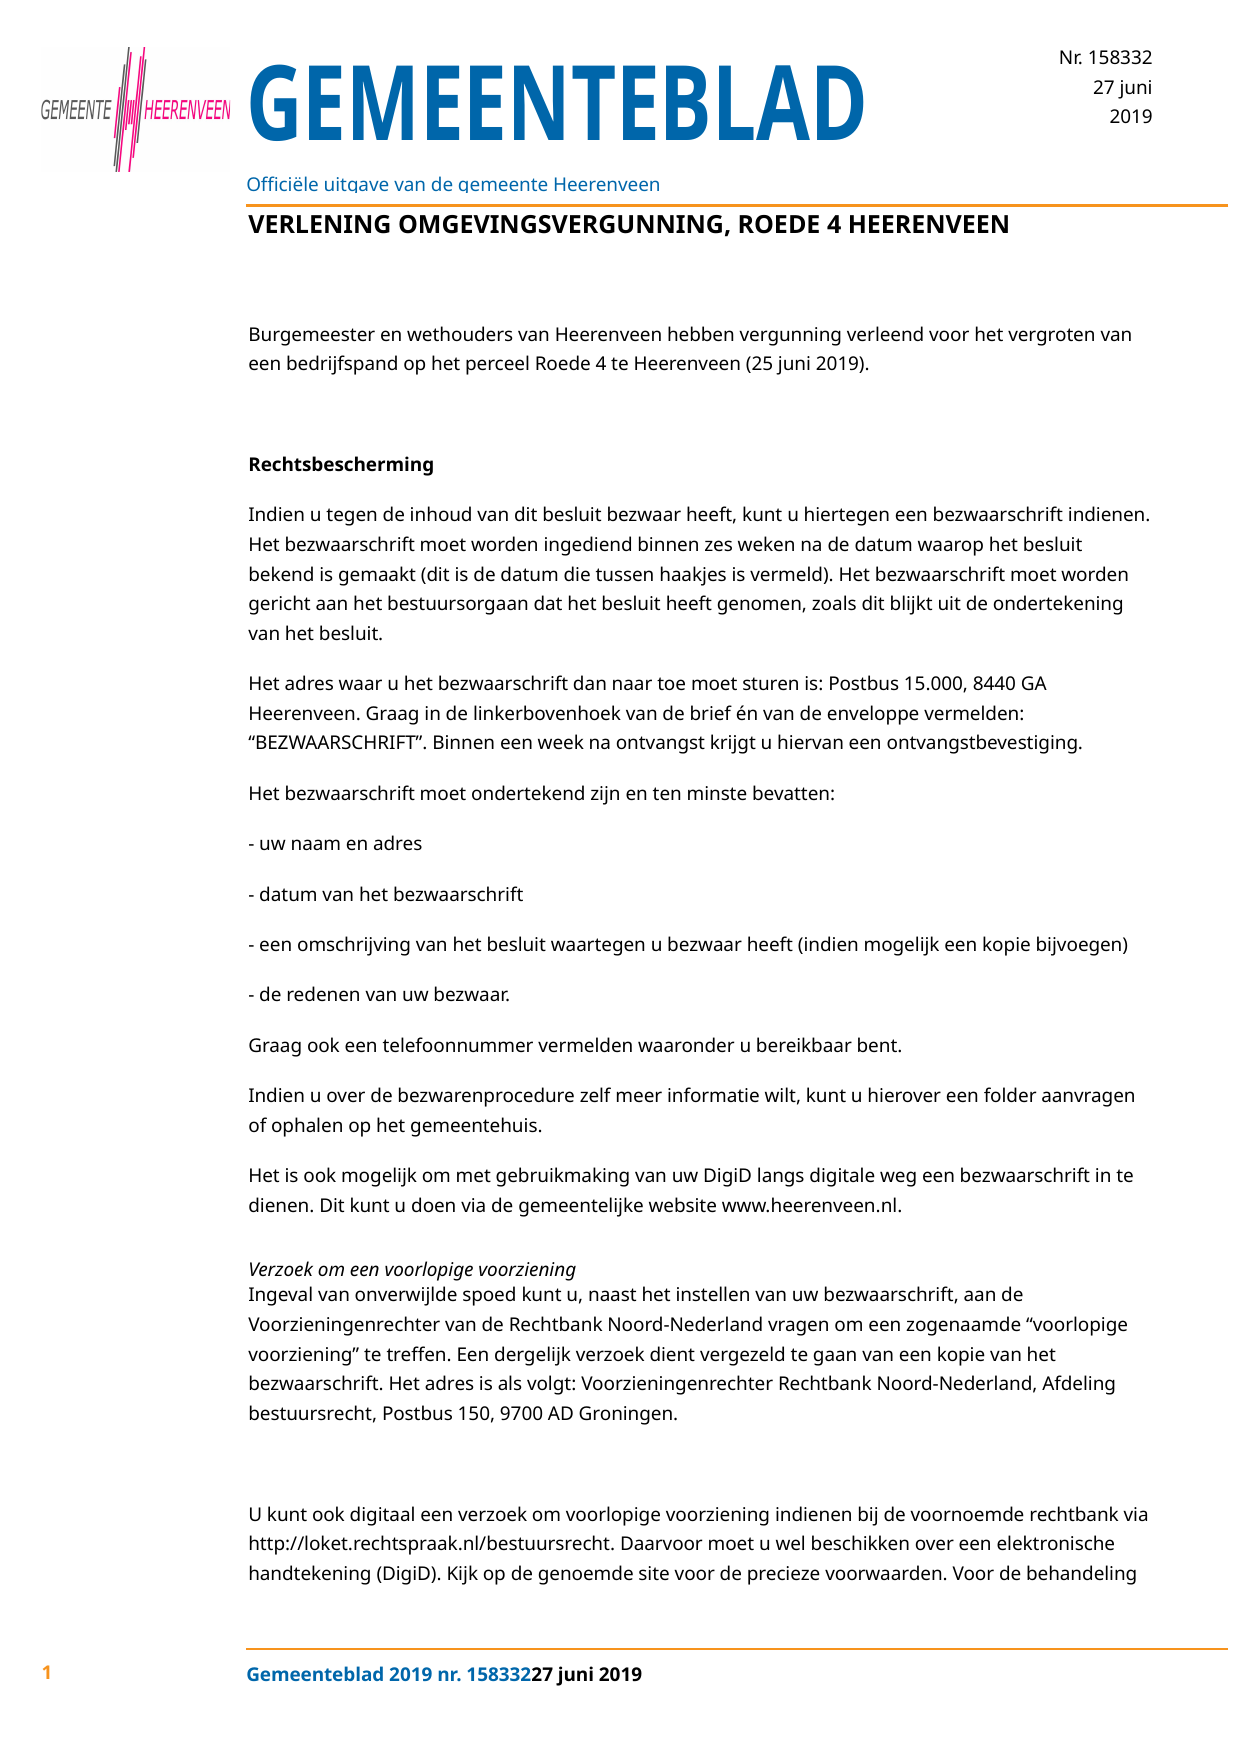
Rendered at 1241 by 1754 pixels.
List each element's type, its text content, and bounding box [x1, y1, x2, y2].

picture [41, 47, 231, 172]
text Indien u tegen de inhoud van dit besluit bezwaar heeft, kunt u hiertegen een bezwaarschrift indienen. Het bezwaarschrift moet worden ingediend binnen zes weken na de datum waarop het besluit bekend is gemaakt (dit is de datum die tussen haakjes is vermeld). Het bezwaarschrift moet worden gericht aan het bestuursorgaan dat het besluit heeft genomen, zoals dit blijkt uit de ondertekening van het besluit. [248, 502, 1152, 646]
text Het adres waar u het bezwaarschrift dan naar toe moet sturen is: Postbus 15.000, 8440 GA Heerenveen. Graag in de linkerbovenhoek van de brief én van de enveloppe vermelden: “BEZWAARSCHRIFT”. Binnen een week na ontvangst krijgt u hiervan een ontvangstbevestiging. [248, 670, 1152, 755]
text Het is ook mogelijk om met gebruikmaking van uw DigiD langs digitale weg een bezwaarschrift in te dienen. Dit kunt u doen via de gemeentelijke website www.heerenveen.nl. [248, 1162, 1152, 1218]
text Het bezwaarschrift moet ondertekend zijn en ten minste bevatten: [248, 780, 1152, 806]
text Rechtsbescherming [248, 451, 1152, 477]
text Indien u over de bezwarenprocedure zelf meer informatie wilt, kunt u hierover een folder aanvragen of ophalen op het gemeentehuis. [248, 1082, 1152, 1138]
text - uw naam en adres [248, 830, 1152, 856]
text - datum van het bezwaarschrift [248, 881, 1152, 906]
text Burgemeester en wethouders van Heerenveen hebben vergunning verleend voor het vergroten van een bedrijfspand op het perceel Roede 4 te Heerenveen (25 juni 2019). [248, 321, 1152, 376]
text U kunt ook digitaal een verzoek om voorlopige voorziening indienen bij de voornoemde rechtbank via http://loket.rechtspraak.nl/bestuursrecht. Daarvoor moet u wel beschikken over een elektronische handtekening (DigiD). Kijk op de genoemde site voor de precieze voorwaarden. Voor de behandeling [248, 1501, 1152, 1586]
text Verzoek om een voorlopige voorziening [248, 1256, 1152, 1282]
text VERLENING OMGEVINGSVERGUNNING, ROEDE 4 HEERENVEEN [248, 207, 1152, 241]
text Graag ook een telefoonnummer vermelden waaronder u bereikbaar bent. [248, 1032, 1152, 1058]
text - een omschrijving van het besluit waartegen u bezwaar heeft (indien mogelijk een kopie bijvoegen) [248, 931, 1152, 957]
text - de redenen van uw bezwaar. [248, 982, 1152, 1007]
text Ingeval van onverwijlde spoed kunt u, naast het instellen van uw bezwaarschrift, aan de Voorzieningenrechter van de Rechtbank Noord-Nederland vragen om een zogenaamde “voorlopige voorziening” te treffen. Een dergelijk verzoek dient vergezeld te gaan van een kopie van het bezwaarschrift. Het adres is als volgt: Voorzieningenrechter Rechtbank Noord-Nederland, Afdeling bestuursrecht, Postbus 150, 9700 AD Groningen. [248, 1282, 1152, 1426]
